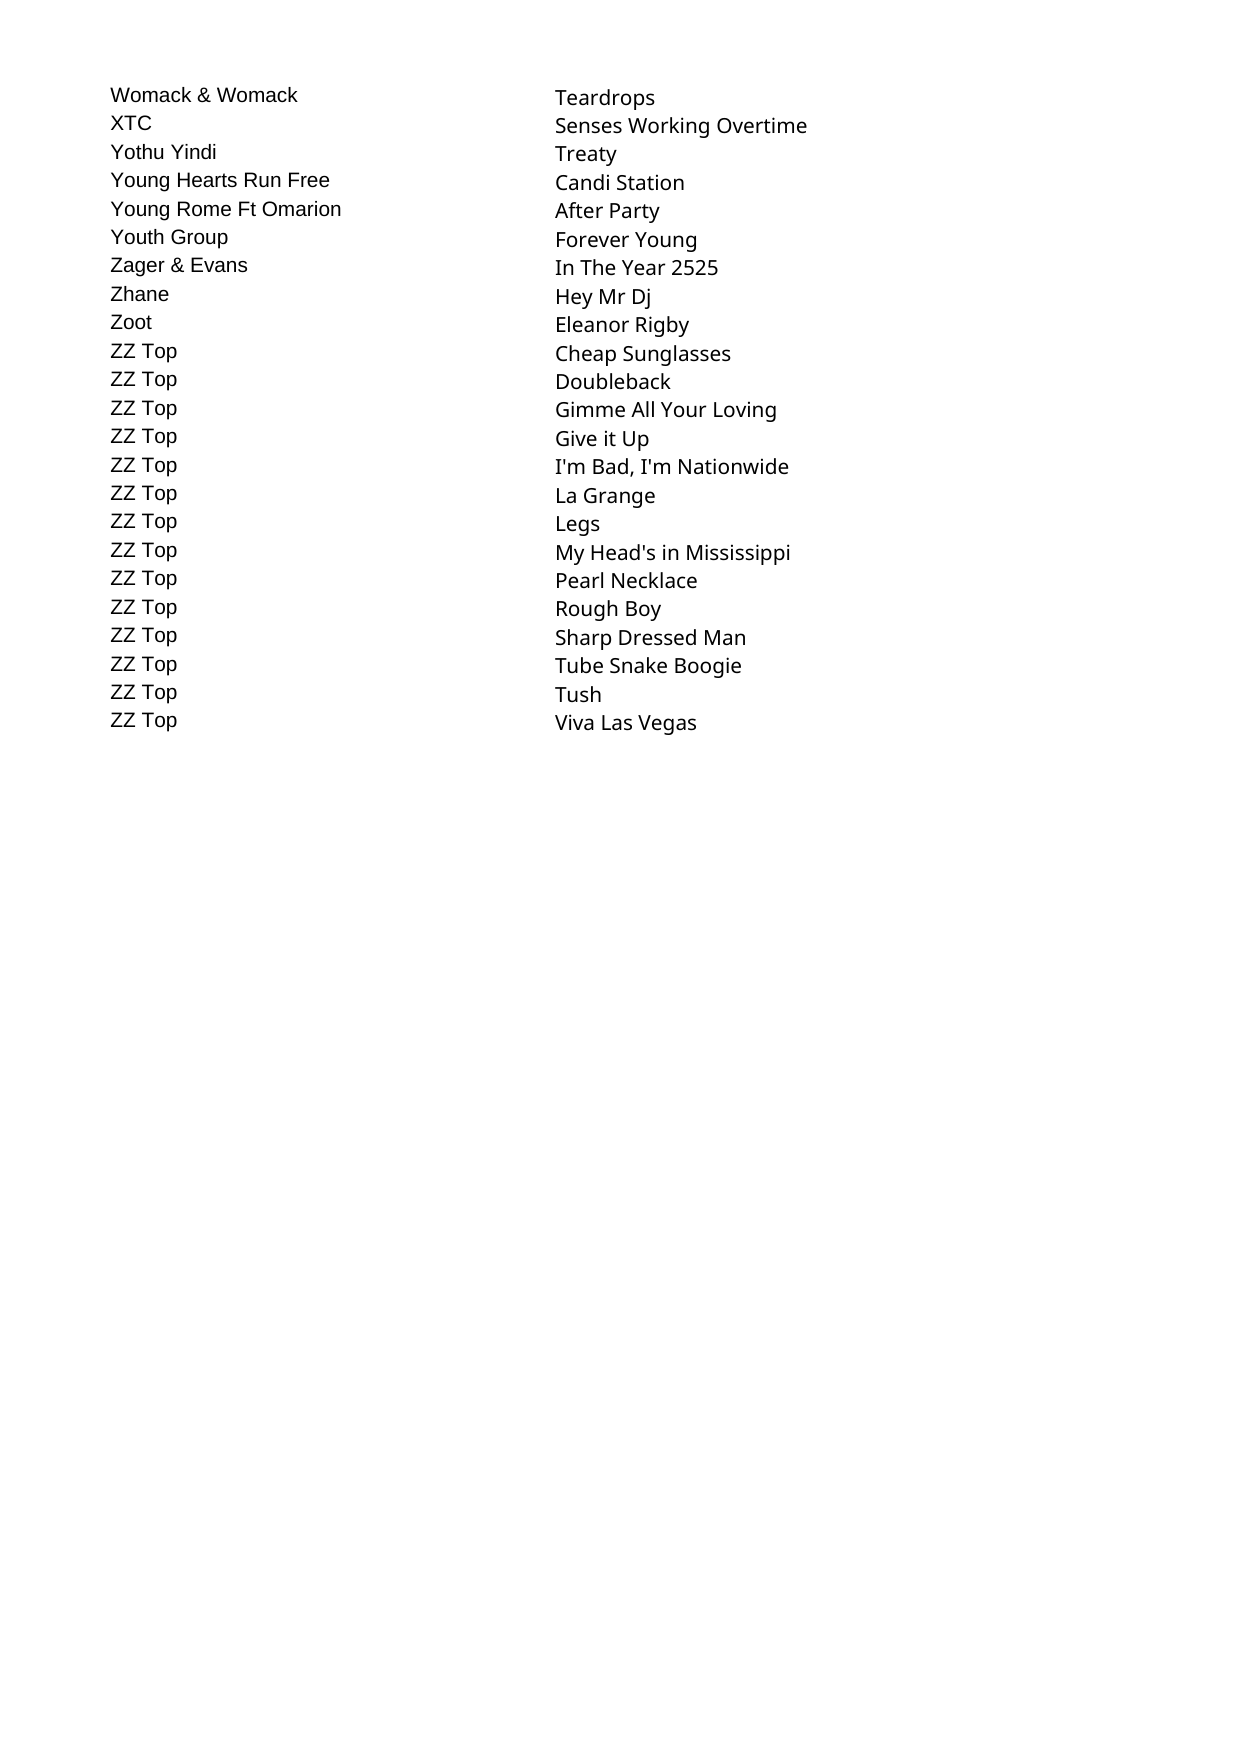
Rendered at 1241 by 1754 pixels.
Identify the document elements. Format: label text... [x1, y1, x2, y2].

table_cell My Head's in Mississippi [544, 538, 1090, 566]
table_cell ZZ Top [99, 367, 543, 396]
table_cell ZZ Top [99, 623, 543, 651]
table_cell XTC [99, 111, 543, 139]
table_cell ZZ Top [99, 453, 543, 481]
table_cell Zager & Evans [99, 253, 543, 282]
table_cell ZZ Top [99, 339, 543, 367]
table_cell Teardrops [544, 83, 1090, 111]
table_cell Zoot [99, 310, 543, 339]
table_cell Young Hearts Run Free [99, 168, 543, 196]
table_cell I'm Bad, I'm Nationwide [544, 453, 1090, 481]
table_cell Forever Young [544, 225, 1090, 253]
table_cell After Party [544, 196, 1090, 225]
table_cell Tush [544, 680, 1090, 708]
table_cell ZZ Top [99, 538, 543, 566]
table_cell Legs [544, 509, 1090, 538]
table_cell ZZ Top [99, 481, 543, 509]
table_cell Sharp Dressed Man [544, 623, 1090, 651]
table_cell ZZ Top [99, 509, 543, 538]
table_cell Zhane [99, 282, 543, 310]
table_cell Young Rome Ft Omarion [99, 196, 543, 225]
table_cell Cheap Sunglasses [544, 339, 1090, 367]
table_cell ZZ Top [99, 566, 543, 594]
table_cell Give it Up [544, 424, 1090, 452]
table_cell Yothu Yindi [99, 140, 543, 168]
table_cell Viva Las Vegas [544, 708, 1090, 737]
table_cell Pearl Necklace [544, 566, 1090, 594]
table_cell Tube Snake Boogie [544, 651, 1090, 680]
table_cell Gimme All Your Loving [544, 396, 1090, 424]
table_cell Rough Boy [544, 595, 1090, 623]
table_cell Candi Station [544, 168, 1090, 196]
table_cell La Grange [544, 481, 1090, 509]
table_cell Treaty [544, 140, 1090, 168]
table_cell ZZ Top [99, 396, 543, 424]
table_cell Hey Mr Dj [544, 282, 1090, 310]
table_cell ZZ Top [99, 680, 543, 708]
table_cell Eleanor Rigby [544, 310, 1090, 339]
table_cell Womack & Womack [99, 83, 543, 111]
table_cell ZZ Top [99, 651, 543, 680]
table_cell Senses Working Overtime [544, 111, 1090, 139]
table_cell ZZ Top [99, 708, 543, 737]
table_cell Youth Group [99, 225, 543, 253]
table_cell ZZ Top [99, 424, 543, 452]
table_cell In The Year 2525 [544, 253, 1090, 282]
table_cell ZZ Top [99, 595, 543, 623]
table_cell Doubleback [544, 367, 1090, 396]
